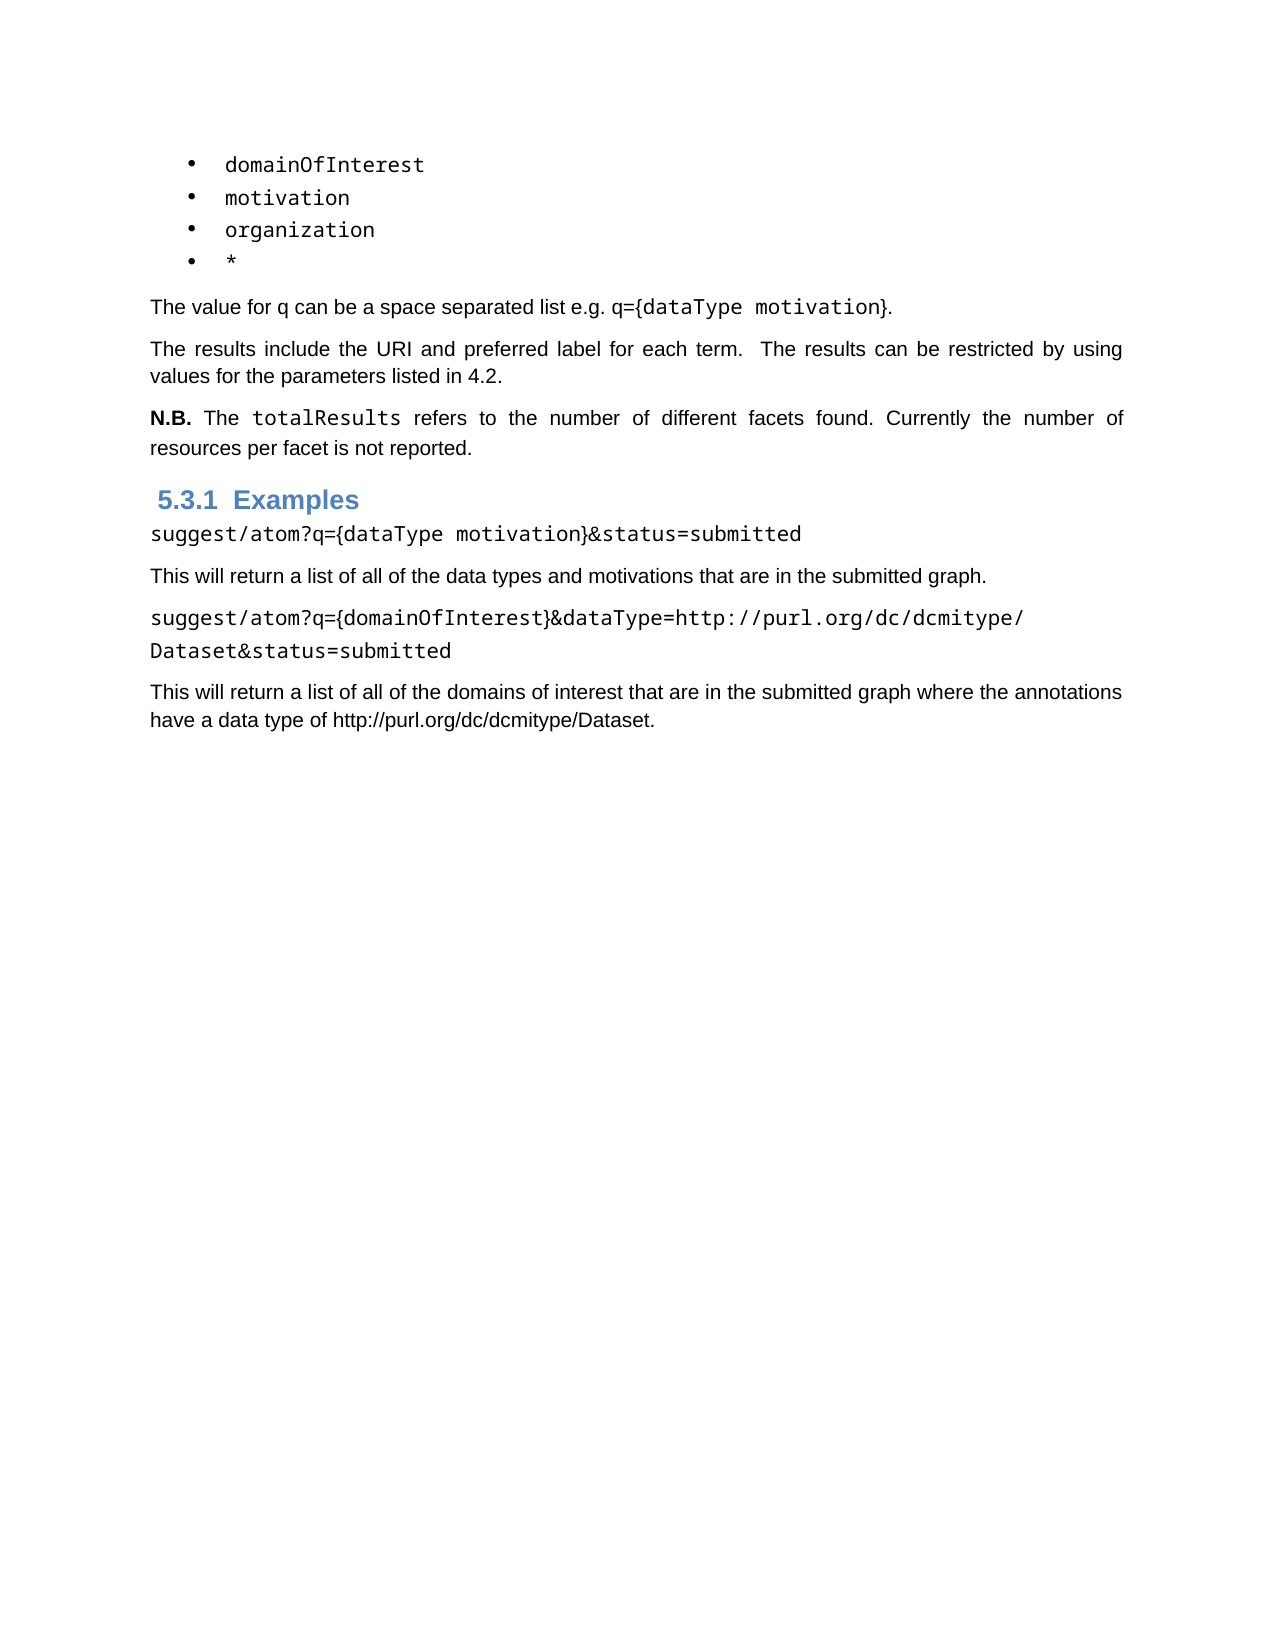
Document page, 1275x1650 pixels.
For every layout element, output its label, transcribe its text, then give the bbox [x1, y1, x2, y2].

text suggest/atom?q={domainOfInterest}&dataType=http://purl.org/dc/dcmitype/Dataset&status=submitted [150, 603, 1125, 664]
text suggest/atom?q={dataType motivation}&status=submitted [150, 519, 1125, 548]
text The results include the URI and preferred label for each term. The results can be restricted by using values for the parameters listed in 4.2. [150, 337, 1125, 388]
list organization [187, 215, 1125, 244]
list motivation [187, 183, 1125, 211]
text This will return a list of all of the data types and motivations that are in the submitted graph. [150, 564, 1125, 588]
list domainOfInterest [187, 150, 1125, 178]
list * [187, 248, 1125, 276]
subtitle Examples [150, 484, 1125, 515]
text The value for q can be a space separated list e.g. q={dataType motivation}. [150, 292, 1125, 321]
text N.B. The totalResults refers to the number of different facets found. Currently the number of resources per facet is not reported. [150, 403, 1125, 459]
text This will return a list of all of the domains of interest that are in the submitted graph where the annotations have a data type of http://purl.org/dc/dcmitype/Dataset. [150, 680, 1125, 732]
